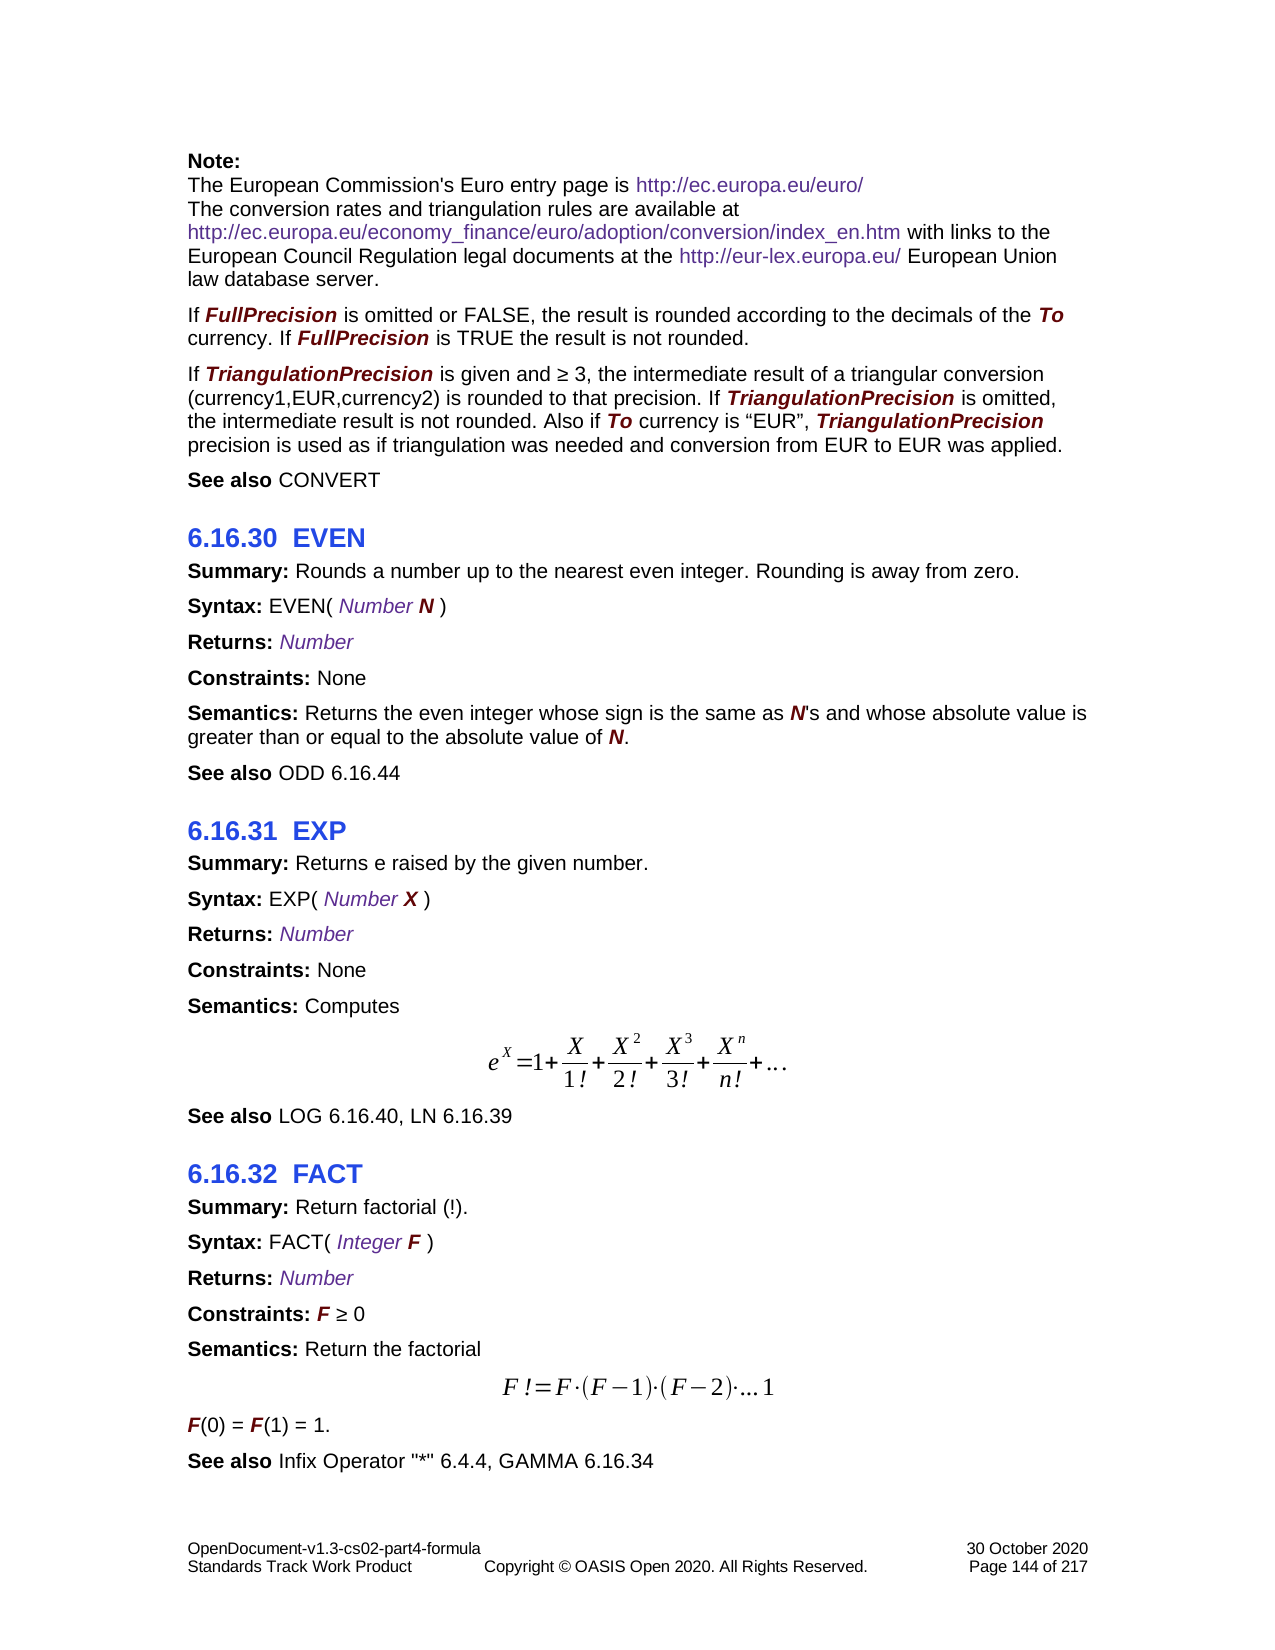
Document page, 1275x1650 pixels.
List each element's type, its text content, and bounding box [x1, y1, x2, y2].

text Semantics: Return the factorial [187, 1338, 1088, 1361]
text Returns: Number [187, 1266, 1088, 1290]
text Constraints: None [187, 958, 1088, 982]
text See also Infix Operator "*" 6.4.4, GAMMA 6.16.34 [187, 1449, 1088, 1473]
text Syntax: EVEN( Number N ) [187, 595, 1088, 618]
text Returns: Number [187, 923, 1088, 946]
text Summary: Return factorial (!). [187, 1195, 1088, 1219]
subtitle EVEN [187, 523, 1088, 553]
text Summary: Returns e raised by the given number. [187, 852, 1088, 875]
text See also ODD 6.16.44 [187, 761, 1088, 784]
text If FullPrecision is omitted or FALSE, the result is rounded according to the decimals of the To currency. If FullPrecision is TRUE the result is not rounded. [187, 303, 1088, 350]
subtitle EXP [187, 816, 1088, 846]
text Summary: Rounds a number up to the nearest even integer. Rounding is away from zero. [187, 559, 1088, 583]
text See also CONVERT [187, 469, 1088, 492]
text Constraints: None [187, 666, 1088, 690]
text Note: The European Commission's Euro entry page is http://ec.europa.eu/euro/ The conversion rates and triangulation rules are available at http://ec.europa.eu/economy_finance/euro/adoption/conversion/index_en.htm with links to the European Council Regulation legal documents at the http://eur-lex.europa.eu/ European Union law database server. [187, 150, 1088, 291]
text If TriangulationPrecision is given and ≥ 3, the intermediate result of a triangular conversion (currency1,EUR,currency2) is rounded to that precision. If TriangulationPrecision is omitted, the intermediate result is not rounded. Also if To currency is “EUR”, TriangulationPrecision precision is used as if triangulation was needed and conversion from EUR to EUR was applied. [187, 362, 1088, 457]
text Semantics: Returns the even integer whose sign is the same as N's and whose absolute value is greater than or equal to the absolute value of N. [187, 702, 1088, 749]
text See also LOG 6.16.40, LN 6.16.39 [187, 1104, 1088, 1128]
text Semantics: Computes [187, 994, 1088, 1018]
subtitle FACT [187, 1159, 1088, 1189]
text Syntax: EXP( Number X ) [187, 887, 1088, 911]
text Syntax: FACT( Integer F ) [187, 1231, 1088, 1254]
text Constraints: F ≥ 0 [187, 1302, 1088, 1326]
text F(0) = F(1) = 1. [187, 1414, 1088, 1437]
text Returns: Number [187, 631, 1088, 654]
